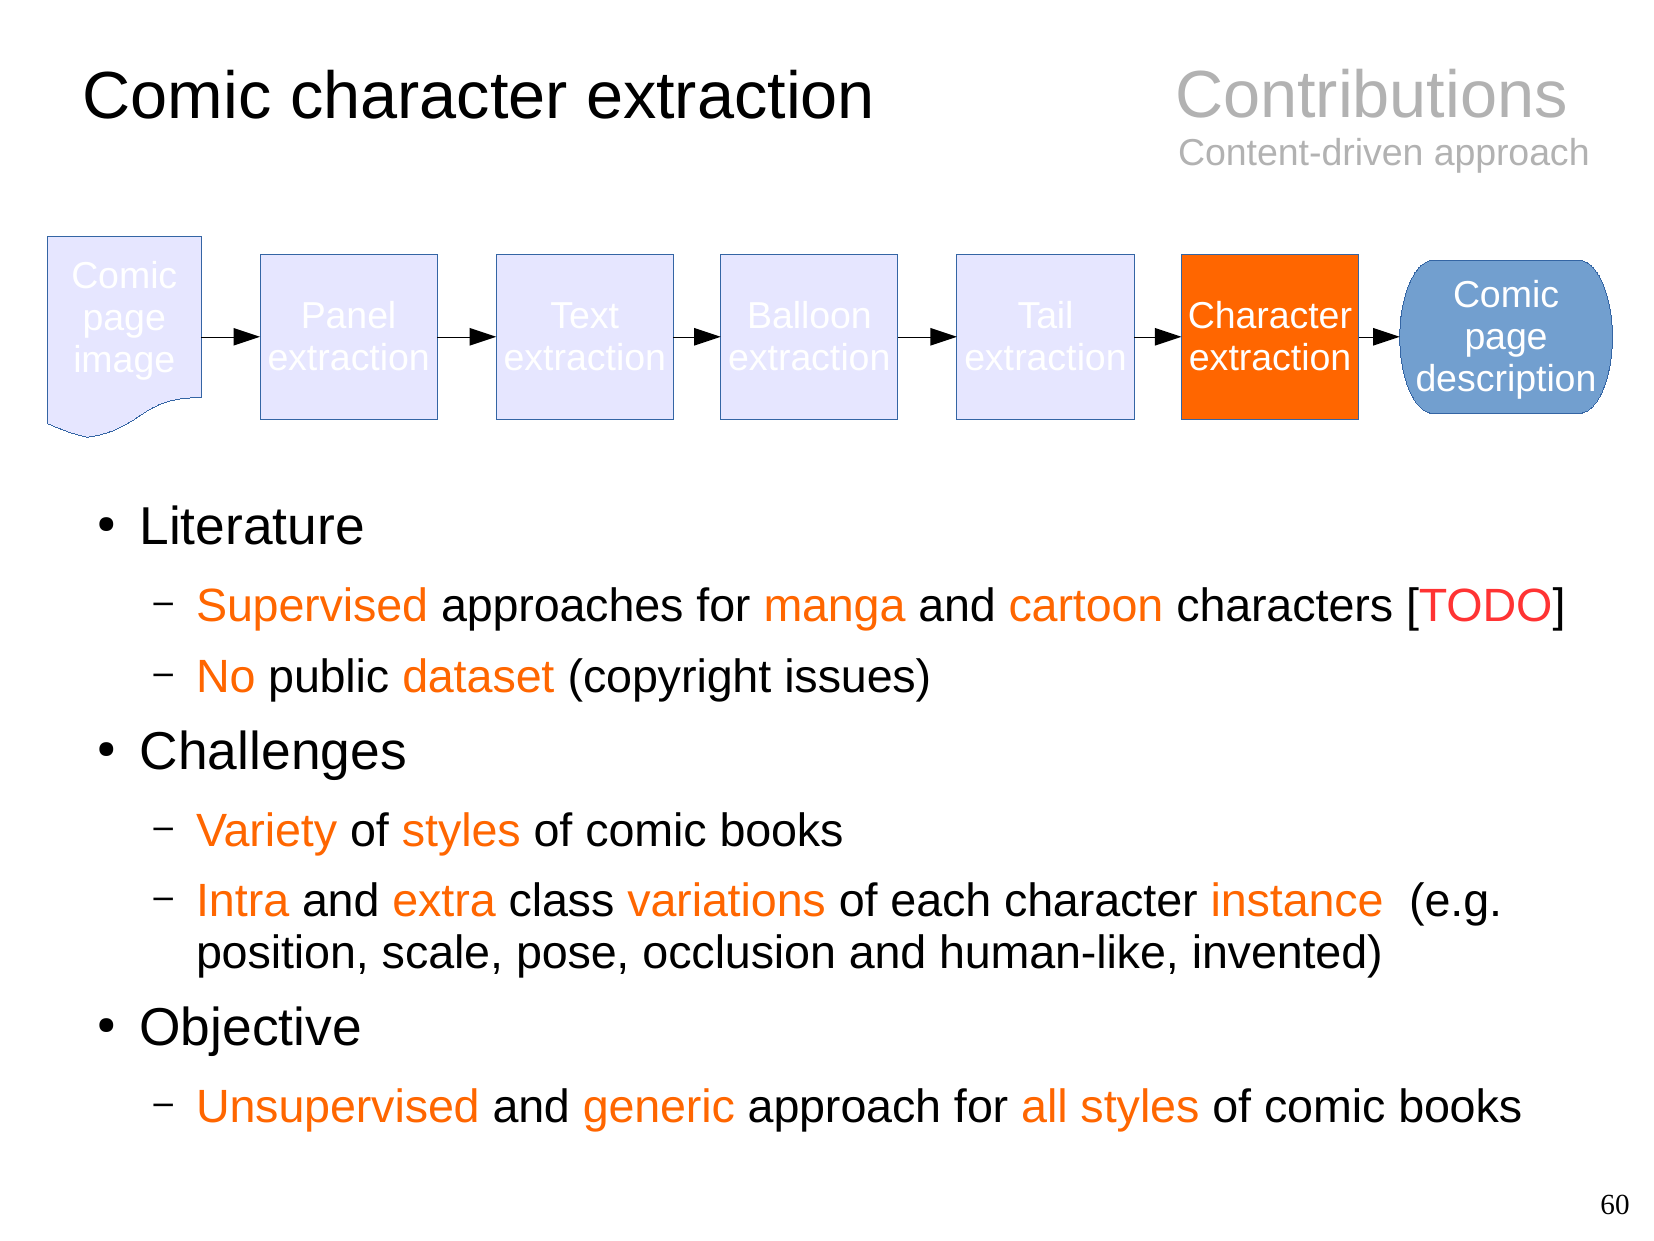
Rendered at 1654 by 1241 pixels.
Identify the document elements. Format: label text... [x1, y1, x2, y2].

text_box Balloon extraction [720, 254, 898, 420]
text_box Comic page image [47, 236, 202, 438]
text_box Character extraction [1181, 254, 1359, 420]
text_box Text extraction [496, 254, 674, 420]
text_box Tail extraction [956, 254, 1135, 420]
text_box Comic page description [1399, 260, 1613, 414]
text_box Panel extraction [260, 254, 438, 420]
title Comic character extraction [82, 49, 1571, 142]
list Literature Supervised approaches for manga and cartoon characters [TODO] No public dataset (copyright issues) Challenges Variety of styles of comic books Intra and extra class variations of each character instance (e.g. position, scale, pose, occlusion and human-like, invented) Objective Unsupervised and generic approach for all styles of comic books [82, 496, 1571, 1146]
